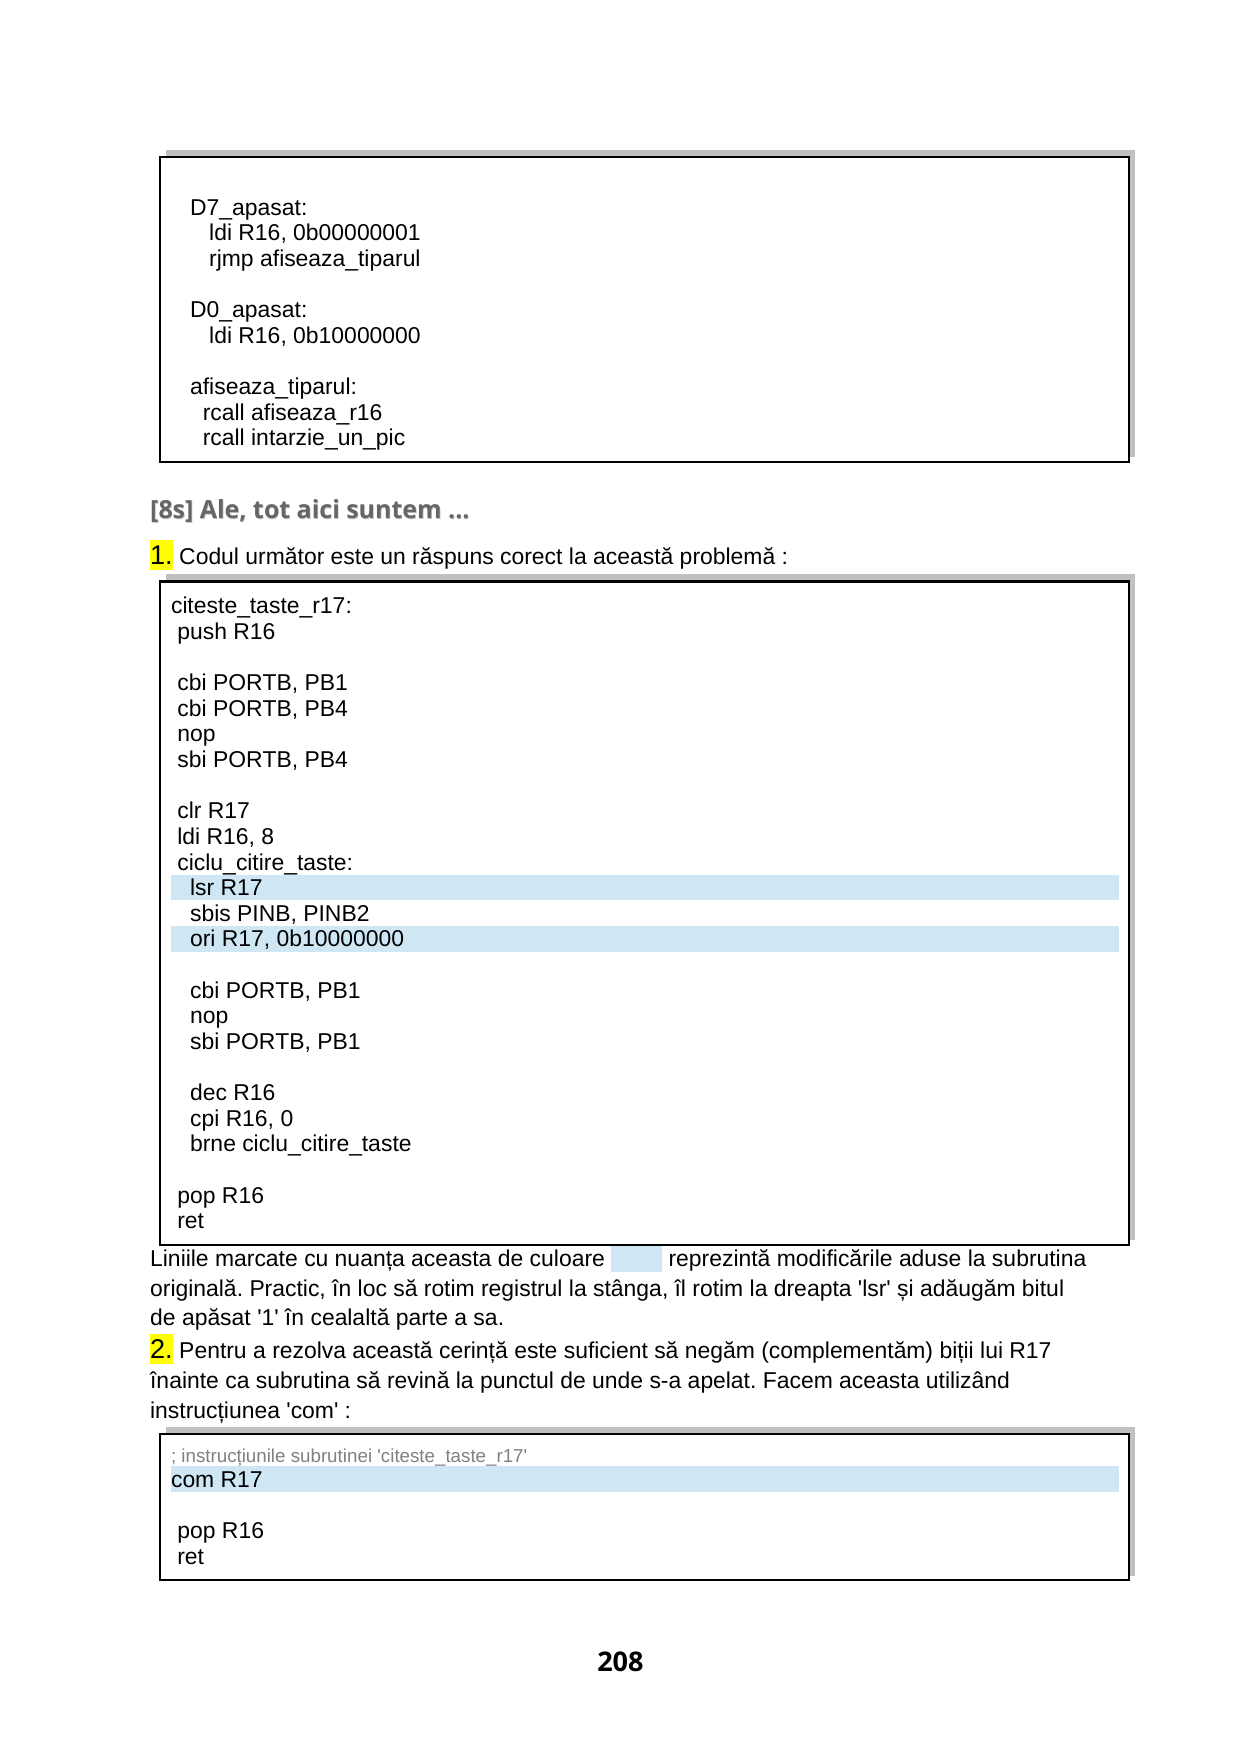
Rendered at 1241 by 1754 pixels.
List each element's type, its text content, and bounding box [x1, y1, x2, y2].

table_header citeste_taste_r17: push R16 cbi PORTB, PB1 cbi PORTB, PB4 nop sbi PORTB, PB4 clr R17 ldi R16, 8 ciclu_citire_taste: lsr R17 sbis PINB, PINB2 ori R17, 0b10000000 cbi PORTB, PB1 nop sbi PORTB, PB1 dec R16 cpi R16, 0 brne ciclu_citire_taste pop R16 ret [161, 583, 1128, 1244]
table_header ; instrucțiunile subrutinei 'citeste_taste_r17' com R17 pop R16 ret [161, 1435, 1128, 1579]
subtitle 2. Pentru a rezolva această cerință este suficient să negăm (complementăm) biții lui R17 înainte ca subrutina să revină la punctul de unde s-a apelat. Facem aceasta utilizând instrucțiunea 'com' : [150, 1334, 1091, 1423]
subtitle [8s] Ale, tot aici suntem ... [150, 492, 1091, 526]
subtitle 1. Codul următor este un răspuns corect la această problemă : [150, 539, 1091, 570]
table_header D7_apasat: ldi R16, 0b00000001 rjmp afiseaza_tiparul D0_apasat: ldi R16, 0b10000000 afiseaza_tiparul: rcall afiseaza_r16 rcall intarzie_un_pic [161, 158, 1128, 461]
subtitle Liniile marcate cu nuanța aceasta de culoare reprezintă modificările aduse la subrutina originală. Practic, în loc să rotim registrul la stânga, îl rotim la dreapta 'lsr' și adăugăm bitul de apăsat '1' în cealaltă parte a sa. [150, 1246, 1091, 1330]
